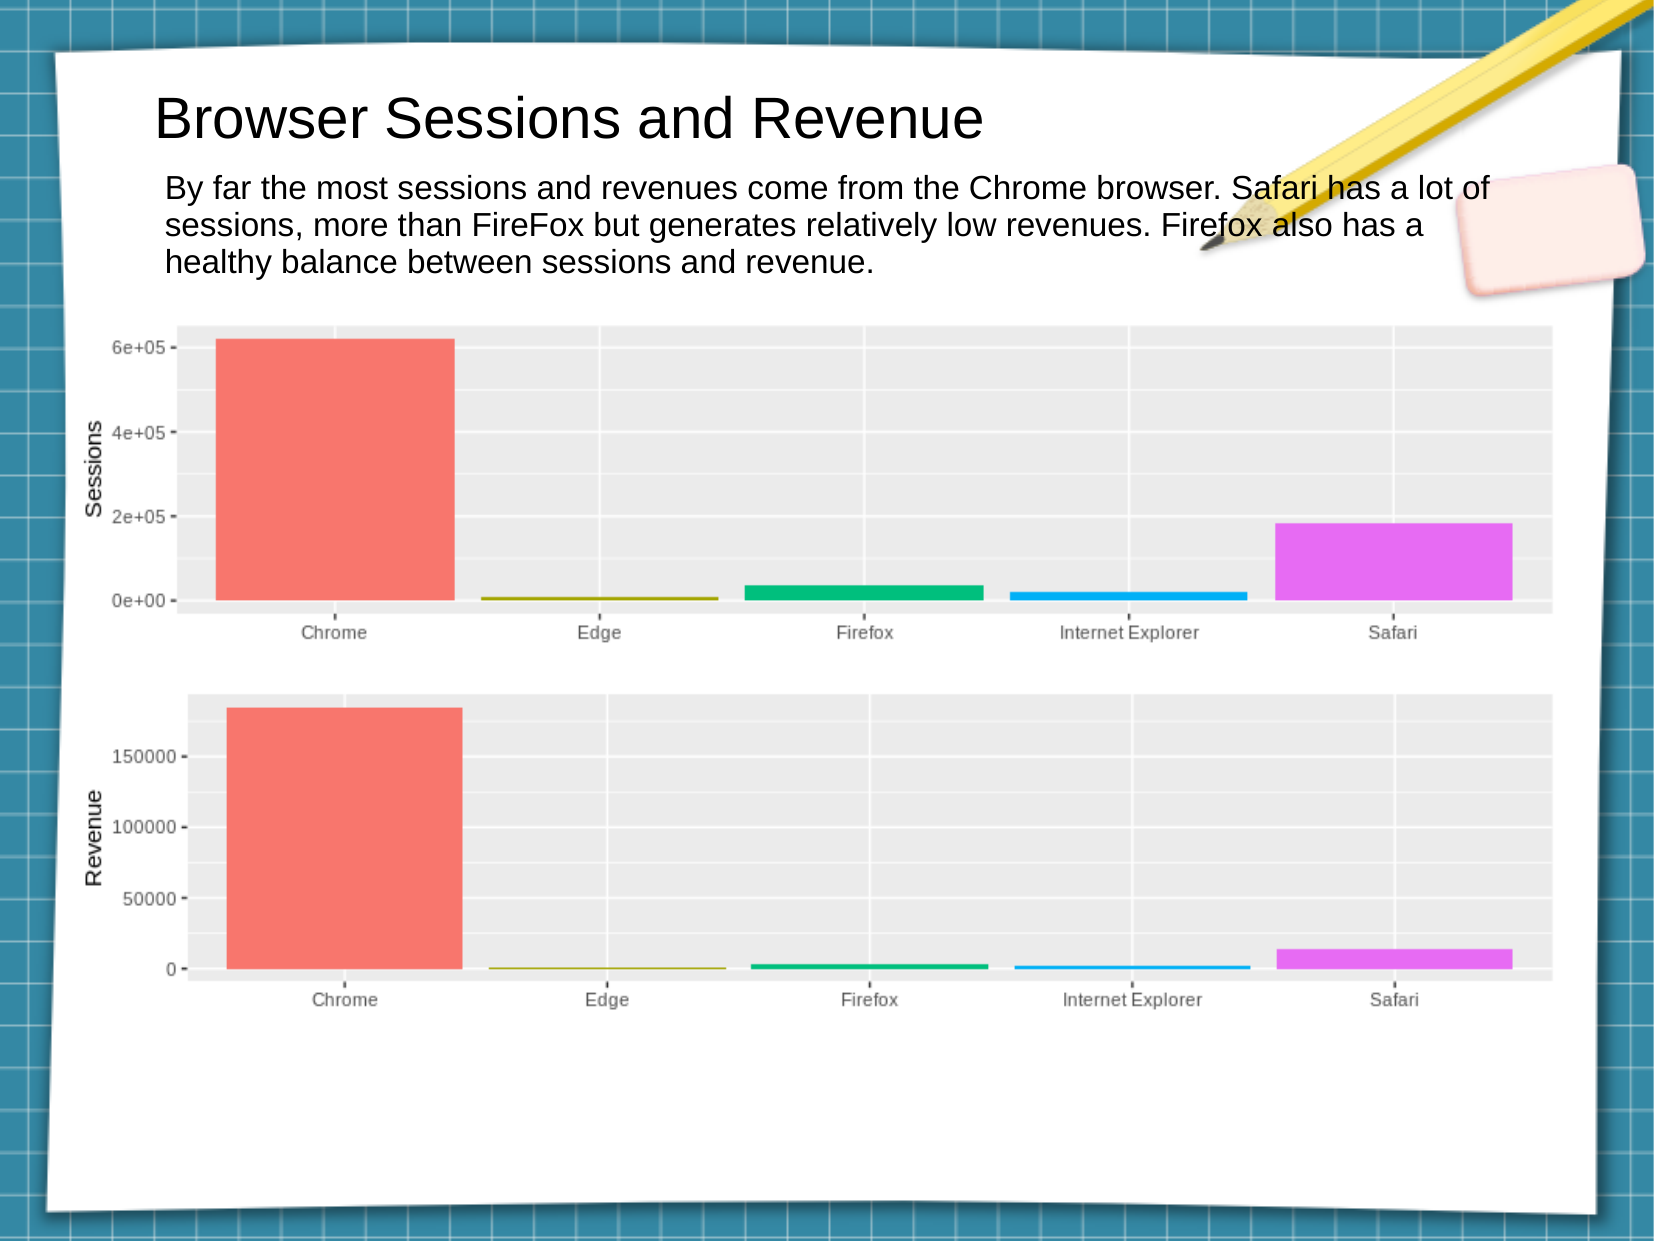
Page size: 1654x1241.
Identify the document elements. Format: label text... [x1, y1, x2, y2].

text_box By far the most sessions and revenues come from the Chrome browser. Safari has a lot of sessions, more than FireFox but generates relatively low revenues. Firefox also has a healthy balance between sessions and revenue. [150, 162, 1516, 301]
title Browser Sessions and Revenue [135, 75, 1006, 163]
picture [0, 0, 1654, 1241]
